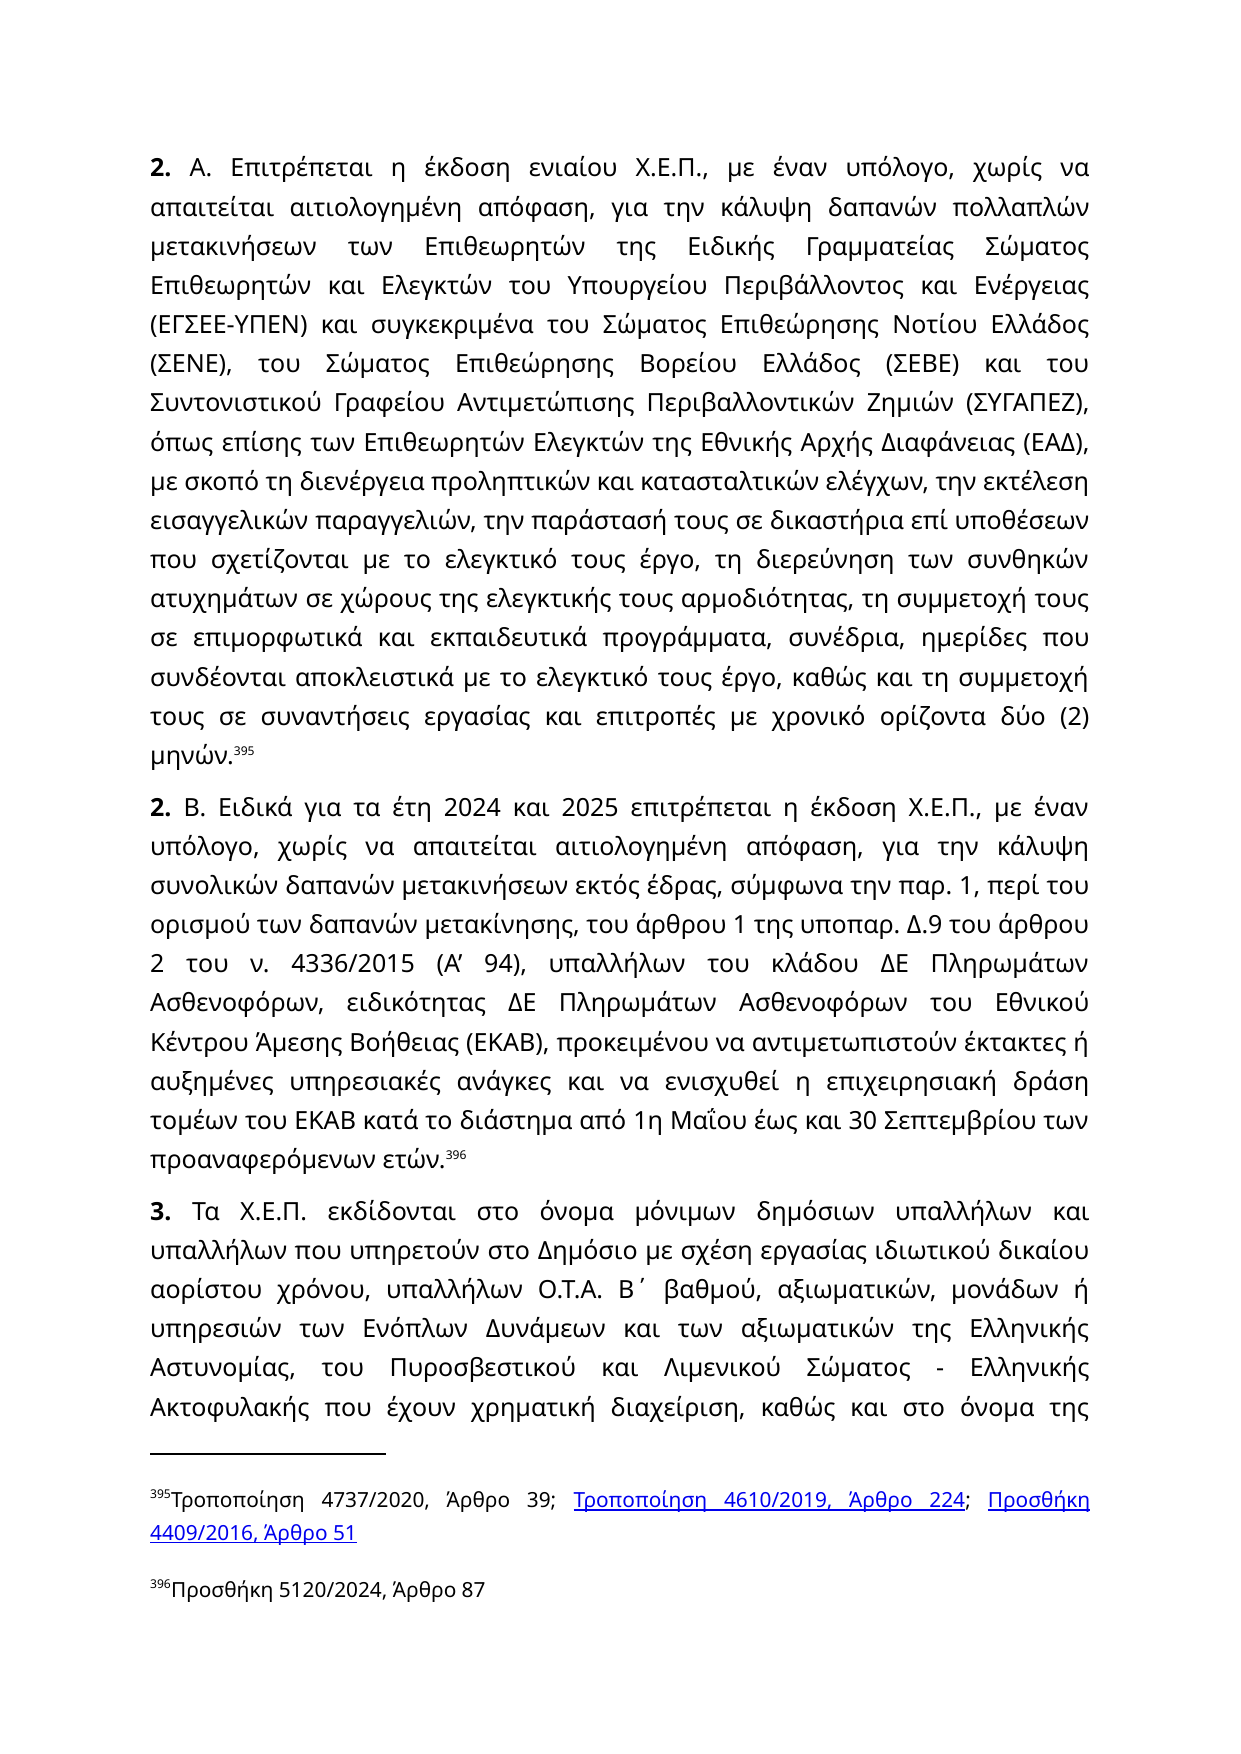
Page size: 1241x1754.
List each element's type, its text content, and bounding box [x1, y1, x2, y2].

text 3. Τα Χ.Ε.Π. εκδίδονται στο όνομα μόνιμων δημόσιων υπαλλήλων και υπαλλήλων που υπηρετούν στο Δημόσιο με σχέση εργασίας ιδιωτικού δικαίου αορίστου χρόνου, υπαλλήλων Ο.Τ.Α. Β΄ βαθμού, αξιωματικών, μονάδων ή υπηρεσιών των Ενόπλων Δυνάμεων και των αξιωματικών της Ελληνικής Αστυνομίας, του Πυροσβεστικού και Λιμενικού Σώματος - Ελληνικής Ακτοφυλακής που έχουν χρηματική διαχείριση, καθώς και στο όνομα της [150, 1193, 1090, 1423]
text Τροποποίηση 4737/2020, Άρθρο 39; Τροποποίηση 4610/2019, Άρθρο 224; Προσθήκη 4409/2016, Άρθρο 51 [150, 1485, 1090, 1546]
text 2. Α. Επιτρέπεται η έκδοση ενιαίου Χ.Ε.Π., με έναν υπόλογο, χωρίς να απαιτείται αιτιολογημένη απόφαση, για την κάλυψη δαπανών πολλαπλών μετακινήσεων των Επιθεωρητών της Ειδικής Γραμματείας Σώματος Επιθεωρητών και Ελεγκτών του Υπουργείου Περιβάλλοντος και Ενέργειας (ΕΓΣΕΕ-ΥΠΕΝ) και συγκεκριμένα του Σώματος Επιθεώρησης Νοτίου Ελλάδος (ΣΕΝΕ), του Σώματος Επιθεώρησης Βορείου Ελλάδος (ΣΕΒΕ) και του Συντονιστικού Γραφείου Αντιμετώπισης Περιβαλλοντικών Ζημιών (ΣΥΓΑΠΕΖ), όπως επίσης των Επιθεωρητών Ελεγκτών της Εθνικής Αρχής Διαφάνειας (ΕΑΔ), με σκοπό τη διενέργεια προληπτικών και κατασταλτικών ελέγχων, την εκτέλεση εισαγγελικών παραγγελιών, την παράστασή τους σε δικαστήρια επί υποθέσεων που σχετίζονται με το ελεγκτικό τους έργο, τη διερεύνηση των συνθηκών ατυχημάτων σε χώρους της ελεγκτικής τους αρμοδιότητας, τη συμμετοχή τους σε επιμορφωτικά και εκπαιδευτικά προγράμματα, συνέδρια, ημερίδες που συνδέονται αποκλειστικά με το ελεγκτικό τους έργο, καθώς και τη συμμετοχή τους σε συναντήσεις εργασίας και επιτροπές με χρονικό ορίζοντα δύο (2) μηνών. [150, 150, 1090, 772]
text Προσθήκη 5120/2024, Άρθρο 87 [150, 1576, 1090, 1604]
text 2. Β. Ειδικά για τα έτη 2024 και 2025 επιτρέπεται η έκδοση Χ.Ε.Π., με έναν υπόλογο, χωρίς να απαιτείται αιτιολογημένη απόφαση, για την κάλυψη συνολικών δαπανών μετακινήσεων εκτός έδρας, σύμφωνα την παρ. 1, περί του ορισμού των δαπανών μετακίνησης, του άρθρου 1 της υποπαρ. Δ.9 του άρθρου 2 του ν. 4336/2015 (Α’ 94), υπαλλήλων του κλάδου ΔΕ Πληρωμάτων Ασθενοφόρων, ειδικότητας ΔΕ Πληρωμάτων Ασθενοφόρων του Εθνικού Κέντρου Άμεσης Βοήθειας (ΕΚΑΒ), προκειμένου να αντιμετωπιστούν έκτακτες ή αυξημένες υπηρεσιακές ανάγκες και να ενισχυθεί η επιχειρησιακή δράση τομέων του ΕΚΑΒ κατά το διάστημα από 1η Μαΐου έως και 30 Σεπτεμβρίου των προαναφερόμενων ετών. [150, 789, 1090, 1176]
